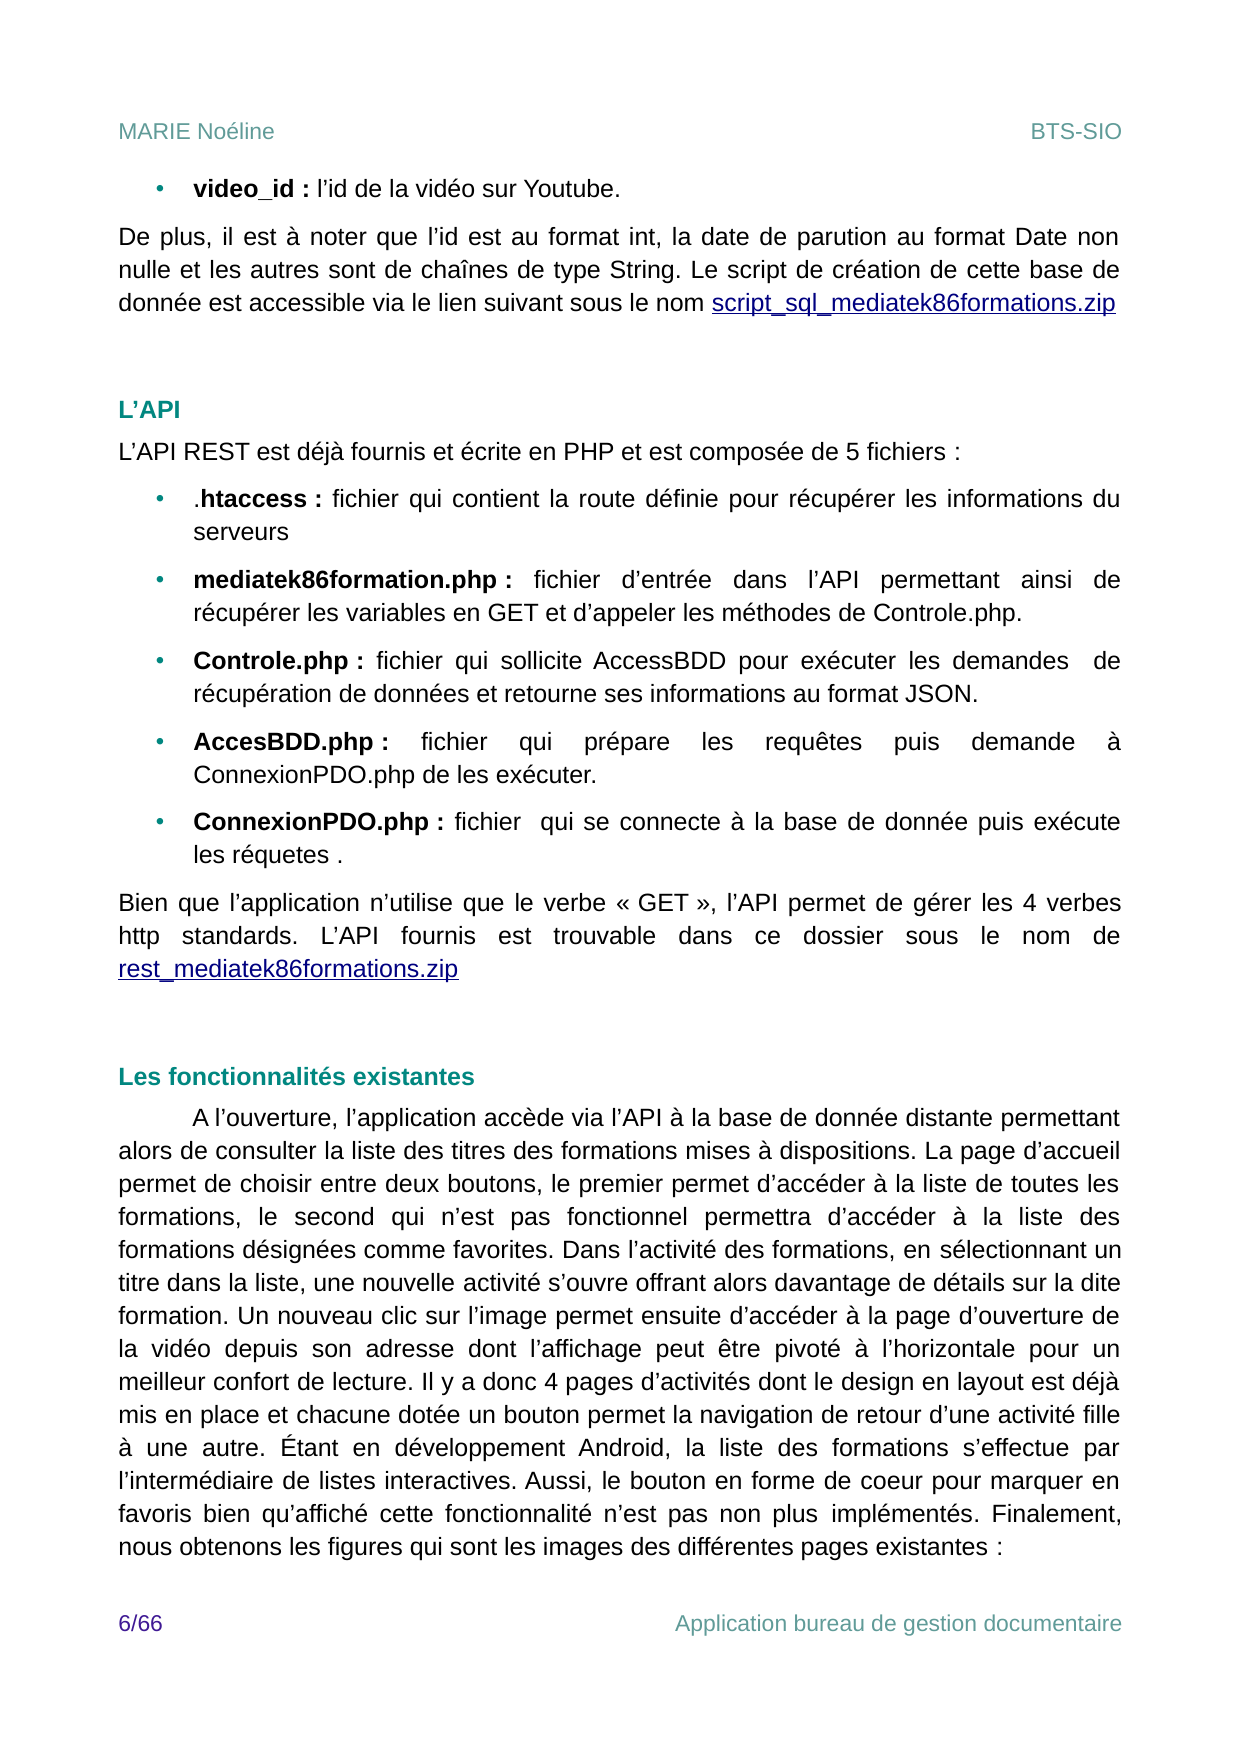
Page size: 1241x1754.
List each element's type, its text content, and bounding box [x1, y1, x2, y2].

list AccesBDD.php : fichier qui prépare les requêtes puis demande à ConnexionPDO.php de les exécuter. [156, 726, 1122, 788]
text De plus, il est à noter que l’id est au format int, la date de parution au format Date non nulle et les autres sont de chaînes de type String. Le script de création de cette base de donnée est accessible via le lien suivant sous le nom script_sql_mediatek86formations.zip [118, 222, 1122, 316]
list mediatek86formation.php : fichier d’entrée dans l’API permettant ainsi de récupérer les variables en GET et d’appeler les méthodes de Controle.php. [156, 565, 1122, 627]
subtitle L’API [118, 395, 1122, 424]
list ConnexionPDO.php : fichier qui se connecte à la base de donnée puis exécute les réquetes . [156, 807, 1122, 869]
text Bien que l’application n’utilise que le verbe « GET », l’API permet de gérer les 4 verbes http standards. L’API fournis est trouvable dans ce dossier sous le nom de rest_mediatek86formations.zip [118, 888, 1122, 983]
list Controle.php : fichier qui sollicite AccessBDD pour exécuter les demandes de récupération de données et retourne ses informations au format JSON. [156, 646, 1122, 708]
text L’API REST est déjà fournis et écrite en PHP et est composée de 5 fichiers : [118, 437, 1122, 465]
list .htaccess : fichier qui contient la route définie pour récupérer les informations du serveurs [156, 484, 1122, 546]
subtitle Les fonctionnalités existantes [118, 1062, 1122, 1090]
text A l’ouverture, l’application accède via l’API à la base de donnée distante permettant alors de consulter la liste des titres des formations mises à dispositions. La page d’accueil permet de choisir entre deux boutons, le premier permet d’accéder à la liste de toutes les formations, le second qui n’est pas fonctionnel permettra d’accéder à la liste des formations désignées comme favorites. Dans l’activité des formations, en sélectionnant un titre dans la liste, une nouvelle activité s’ouvre offrant alors davantage de détails sur la dite formation. Un nouveau clic sur l’image permet ensuite d’accéder à la page d’ouverture de la vidéo depuis son adresse dont l’affichage peut être pivoté à l’horizontale pour un meilleur confort de lecture. Il y a donc 4 pages d’activités dont le design en layout est déjà mis en place et chacune dotée un bouton permet la navigation de retour d’une activité fille à une autre. Étant en développement Android, la liste des formations s’effectue par l’intermédiaire de listes interactives. Aussi, le bouton en forme de coeur pour marquer en favoris bien qu’affiché cette fonctionnalité n’est pas non plus implémentés. Finalement, nous obtenons les figures qui sont les images des différentes pages existantes : [118, 1103, 1122, 1561]
list video_id : l’id de la vidéo sur Youtube. [156, 174, 1122, 203]
